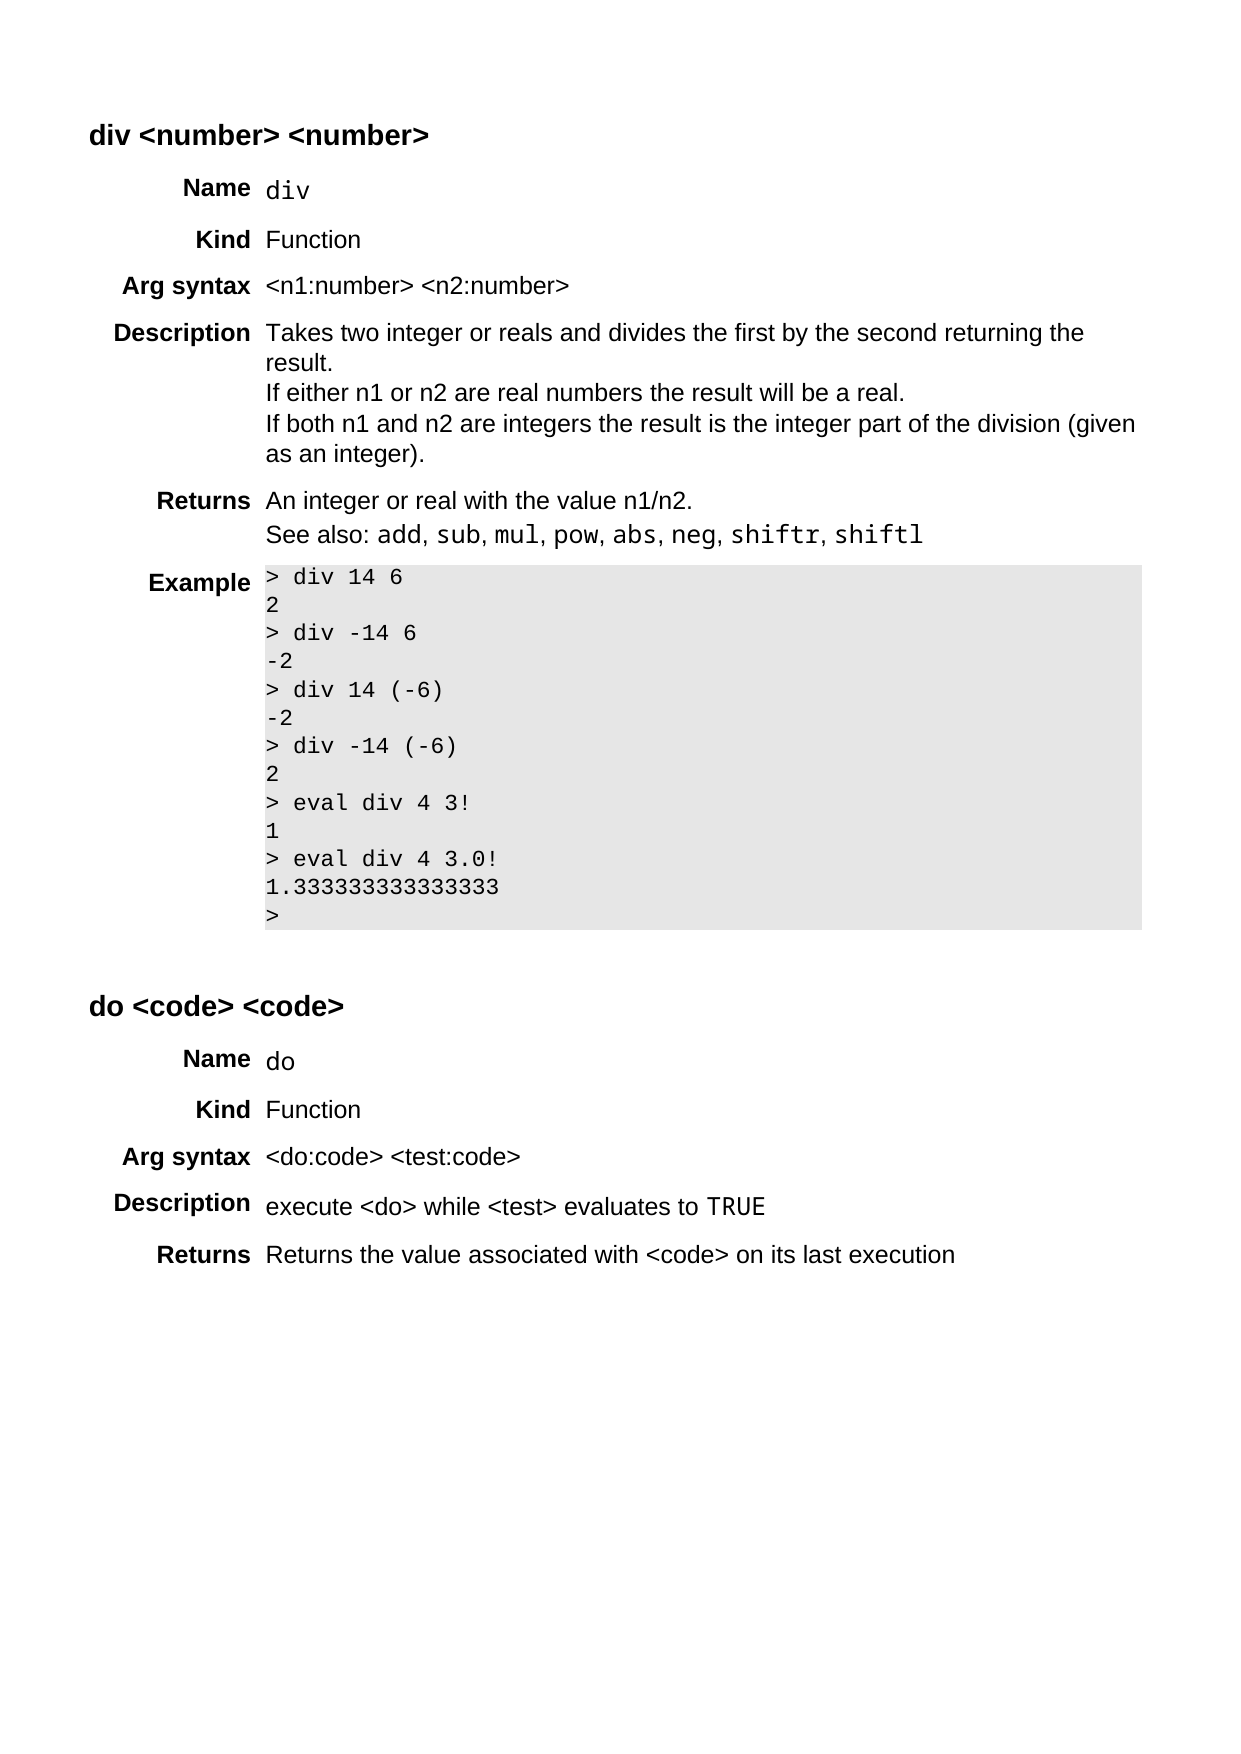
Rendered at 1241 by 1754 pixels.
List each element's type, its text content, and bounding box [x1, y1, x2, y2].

table_cell Example [89, 559, 262, 942]
table_cell Kind [89, 1087, 262, 1133]
table_cell Returns the value associated with <code> on its last execution [263, 1231, 1145, 1278]
table_cell Returns [89, 1231, 262, 1278]
table_header Name [89, 1035, 262, 1087]
table_header div [263, 164, 1145, 216]
table_cell <n1:number> <n2:number> [263, 262, 1145, 309]
table_cell Returns [89, 477, 262, 559]
table_cell Kind [89, 216, 262, 262]
table_cell An integer or real with the value n1/n2. See also: add, sub, mul, pow, abs, neg, shiftr, shiftl [263, 477, 1145, 559]
table_cell Arg syntax [89, 1133, 262, 1179]
table_cell Description [89, 309, 262, 477]
table_cell <do:code> <test:code> [263, 1133, 1145, 1179]
table_cell Takes two integer or reals and divides the first by the second returning the result. If either n1 or n2 are real numbers the result will be a real. If both n1 and n2 are integers the result is the integer part of the division (given as an integer). [263, 309, 1145, 477]
table_header do [263, 1035, 1145, 1087]
subtitle do <code> <code> [88, 989, 1145, 1022]
table_cell Function [263, 1087, 1145, 1133]
table_cell > div 14 6 2 > div -14 6 -2 > div 14 (-6) -2 > div -14 (-6) 2 > eval div 4 3! 1 > eval div 4 3.0! 1.333333333333333 > [263, 559, 1145, 942]
table_cell Function [263, 216, 1145, 262]
subtitle div <number> <number> [88, 118, 1145, 152]
table_cell execute <do> while <test> evaluates to TRUE [263, 1180, 1145, 1231]
table_header Name [89, 164, 262, 216]
table_cell Description [89, 1180, 262, 1231]
table_cell Arg syntax [89, 262, 262, 309]
